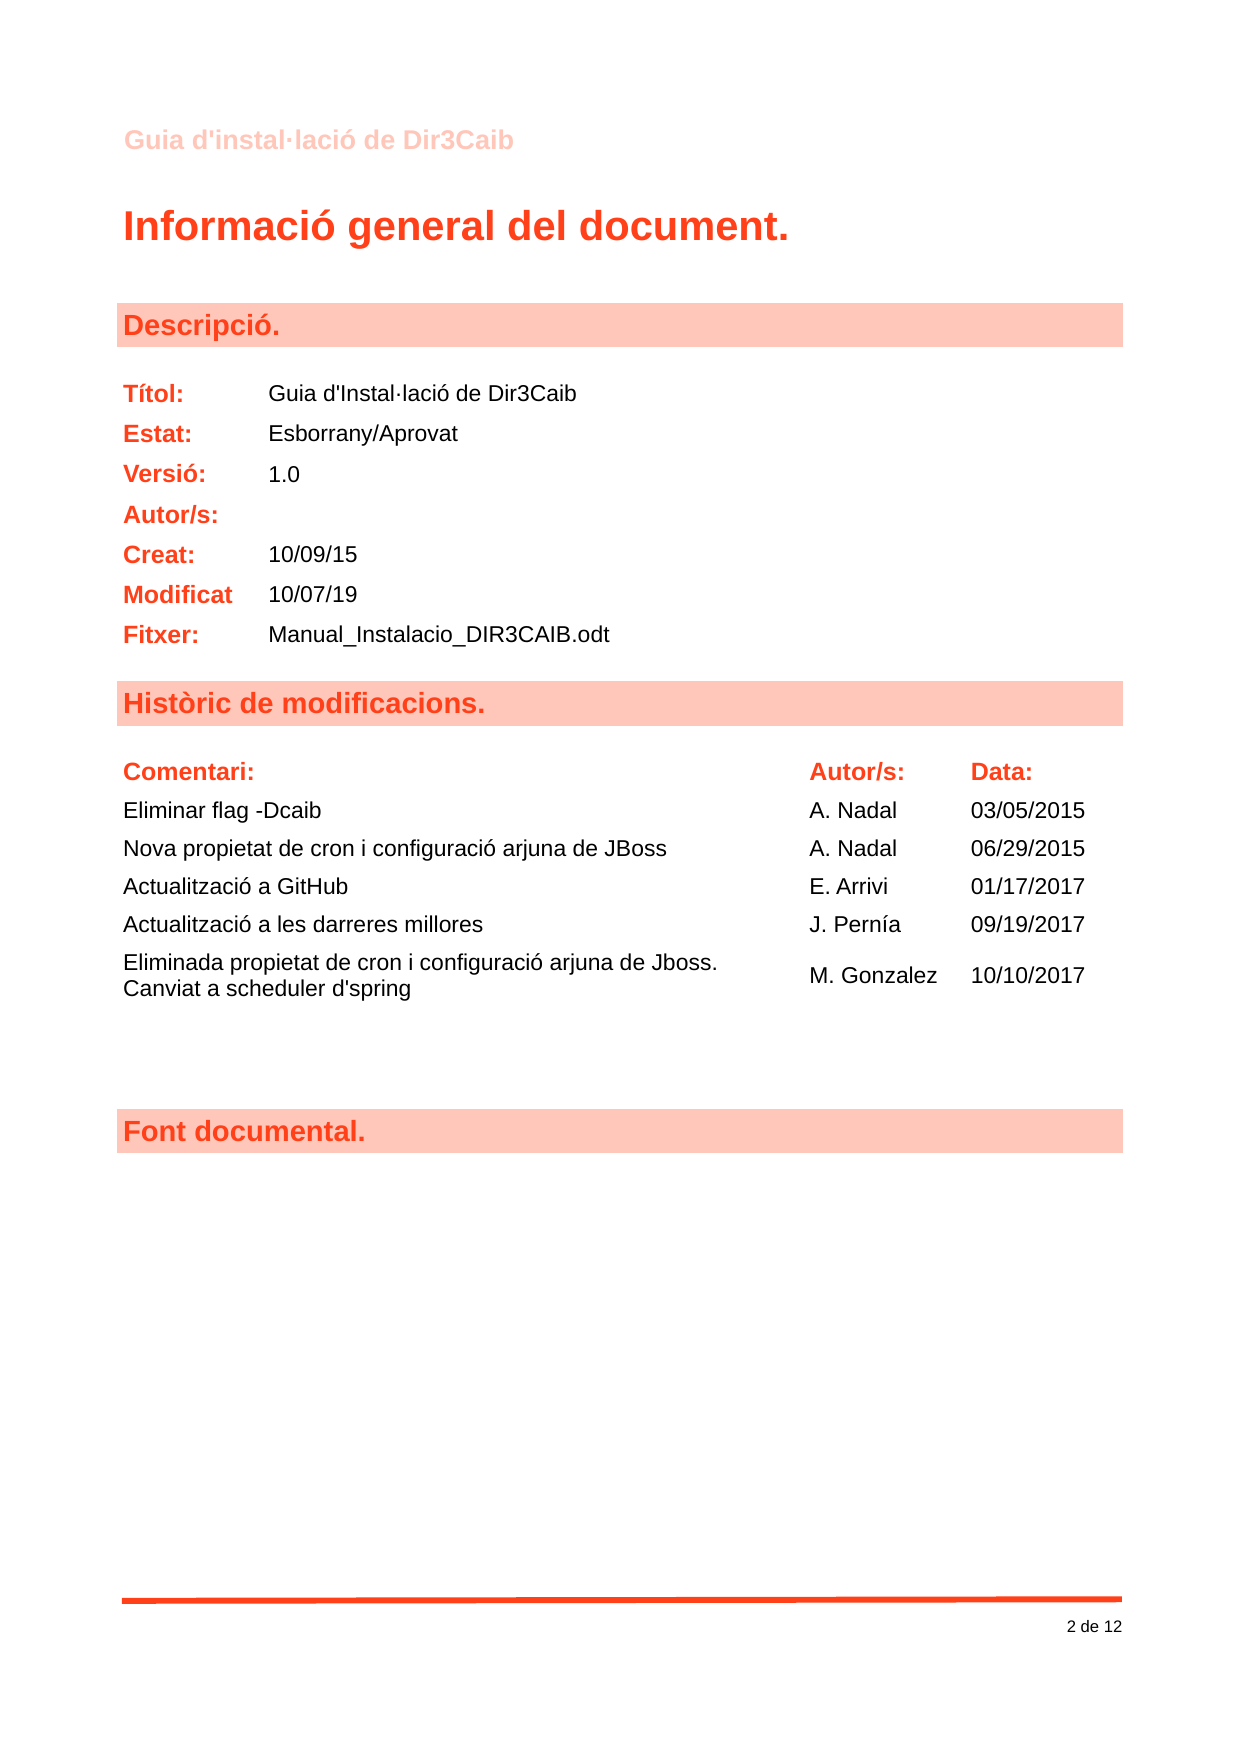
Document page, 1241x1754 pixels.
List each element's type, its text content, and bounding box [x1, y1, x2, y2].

table_cell 10/07/19 [262, 574, 1123, 614]
table_cell Manual_Instalacio_DIR3CAIB.odt [262, 615, 1123, 655]
table_cell Modificat [117, 574, 262, 614]
table_cell Estat: [117, 414, 262, 454]
table_cell Eliminar flag -Dcaib [117, 792, 803, 829]
table_cell [117, 348, 1123, 373]
table_cell Actualització a les darreres millores [117, 905, 803, 943]
table_cell [803, 1007, 965, 1045]
table_cell Comentari: [117, 751, 803, 792]
table_cell [117, 1217, 1123, 1255]
table_cell [117, 1255, 1123, 1293]
table_cell 10/10/2017 [965, 943, 1123, 1007]
table_cell M. Gonzalez [803, 943, 965, 1007]
table_cell 09/10/15 [262, 534, 1123, 574]
table_cell [117, 1083, 1123, 1108]
table_cell [117, 1179, 1123, 1217]
table_cell [117, 655, 1123, 681]
table_cell Data: [965, 751, 1123, 792]
table_cell [262, 494, 1123, 534]
table_cell 05/03/2015 [965, 792, 1123, 829]
table_cell Fitxer: [117, 615, 262, 655]
table_cell Autor/s: [803, 751, 965, 792]
table_cell [117, 1154, 1123, 1179]
table_cell [965, 1045, 1123, 1083]
table_cell A. Nadal [803, 829, 965, 867]
table_cell 17/01/2017 [965, 867, 1123, 905]
table_cell [803, 1045, 965, 1083]
table_cell Creat: [117, 534, 262, 574]
table_cell Eliminada propietat de cron i configuració arjuna de Jboss. Canviat a scheduler d'spring [117, 943, 803, 1007]
table_cell Versió: [117, 454, 262, 494]
table_cell 19/09/2017 [965, 905, 1123, 943]
table_cell Font documental. [117, 1109, 1123, 1153]
table_cell [117, 726, 1123, 751]
table_cell Descripció. [117, 303, 1123, 347]
table_cell Nova propietat de cron i configuració arjuna de JBoss [117, 829, 803, 867]
table_cell [965, 1007, 1123, 1045]
table_cell 29/06/2015 [965, 829, 1123, 867]
table_cell A. Nadal [803, 792, 965, 829]
table_cell Històric de modificacions. [117, 681, 1123, 726]
table_cell Títol: [117, 373, 262, 413]
table_cell 1.0 [262, 454, 1123, 494]
table_cell J. Pernía [803, 905, 965, 943]
table_header Informació general del document. [117, 195, 1123, 302]
table_cell Actualització a GitHub [117, 867, 803, 905]
table_cell Autor/s: [117, 494, 262, 534]
table_cell [117, 1045, 803, 1083]
table_cell [117, 1007, 803, 1045]
table_cell Esborrany/Aprovat [262, 414, 1123, 454]
table_cell E. Arrivi [803, 867, 965, 905]
table_cell [117, 1293, 1123, 1331]
table_cell Guia d'Instal·lació de Dir3Caib [262, 373, 1123, 413]
